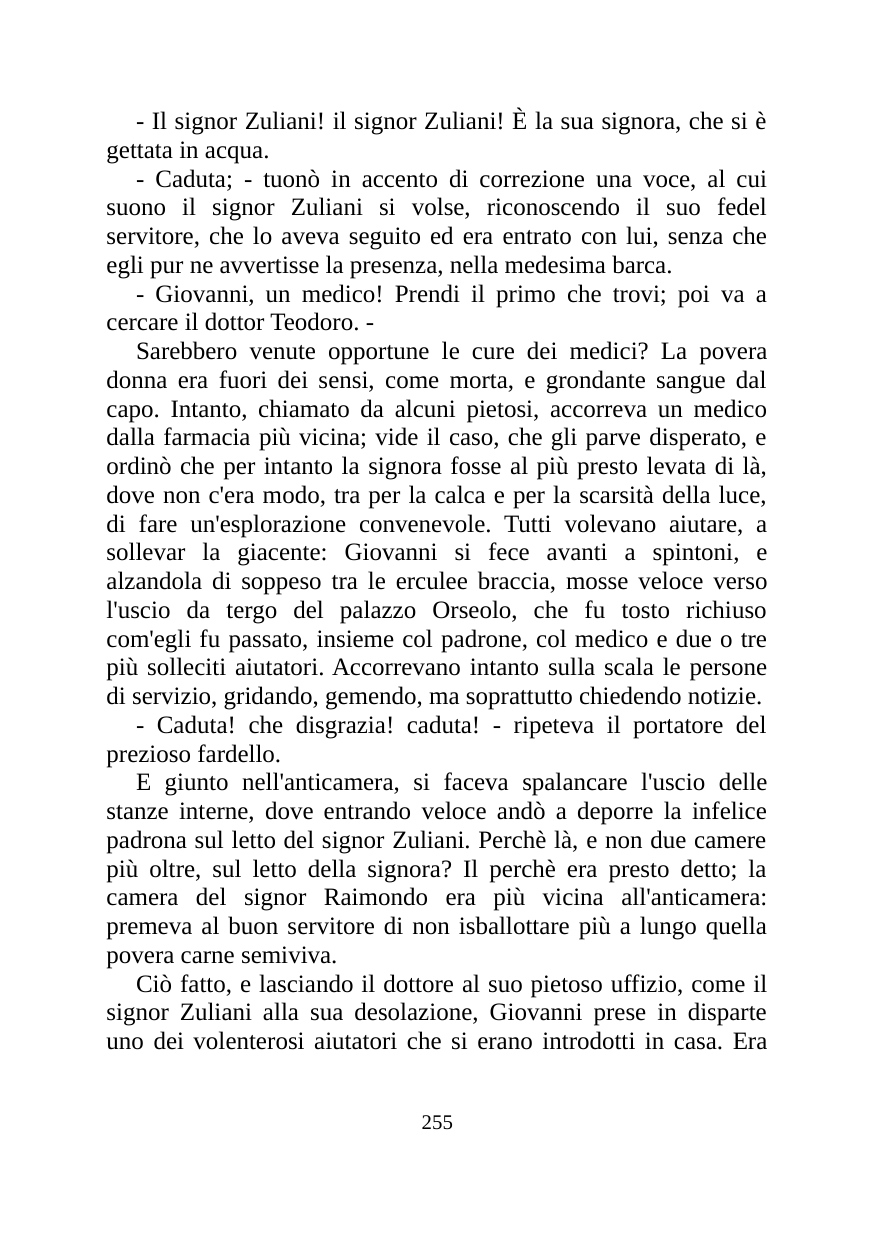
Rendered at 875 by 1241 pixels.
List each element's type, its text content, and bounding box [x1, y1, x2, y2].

text - Il signor Zuliani! il signor Zuliani! È la sua signora, che si è gettata in acqua. [106, 106, 768, 164]
text - Caduta; - tuonò in accento di correzione una voce, al cui suono il signor Zuliani si volse, riconoscendo il suo fedel servitore, che lo aveva seguito ed era entrato con lui, senza che egli pur ne avvertisse la presenza, nella medesima barca. [106, 164, 768, 279]
text Ciò fatto, e lasciando il dottore al suo pietoso uffizio, come il signor Zuliani alla sua desolazione, Giovanni prese in disparte uno dei volenterosi aiutatori che si erano introdotti in casa. Era [106, 969, 768, 1055]
text - Giovanni, un medico! Prendi il primo che trovi; poi va a cercare il dottor Teodoro. - [106, 279, 768, 336]
text Sarebbero venute opportune le cure dei medici? La povera donna era fuori dei sensi, come morta, e grondante sangue dal capo. Intanto, chiamato da alcuni pietosi, accorreva un medico dalla farmacia più vicina; vide il caso, che gli parve disperato, e ordinò che per intanto la signora fosse al più presto levata di là, dove non c'era modo, tra per la calca e per la scarsità della luce, di fare un'esplorazione convenevole. Tutti volevano aiutare, a sollevar la giacente: Giovanni si fece avanti a spintoni, e alzandola di soppeso tra le erculee braccia, mosse veloce verso l'uscio da tergo del palazzo Orseolo, che fu tosto richiuso com'egli fu passato, insieme col padrone, col medico e due o tre più solleciti aiutatori. Accorrevano intanto sulla scala le persone di servizio, gridando, gemendo, ma soprattutto chiedendo notizie. [106, 336, 768, 710]
text E giunto nell'anticamera, si faceva spalancare l'uscio delle stanze interne, dove entrando veloce andò a deporre la infelice padrona sul letto del signor Zuliani. Perchè là, e non due camere più oltre, sul letto della signora? Il perchè era presto detto; la camera del signor Raimondo era più vicina all'anticamera: premeva al buon servitore di non isballottare più a lungo quella povera carne semiviva. [106, 767, 768, 969]
text - Caduta! che disgrazia! caduta! - ripeteva il portatore del prezioso fardello. [106, 710, 768, 767]
